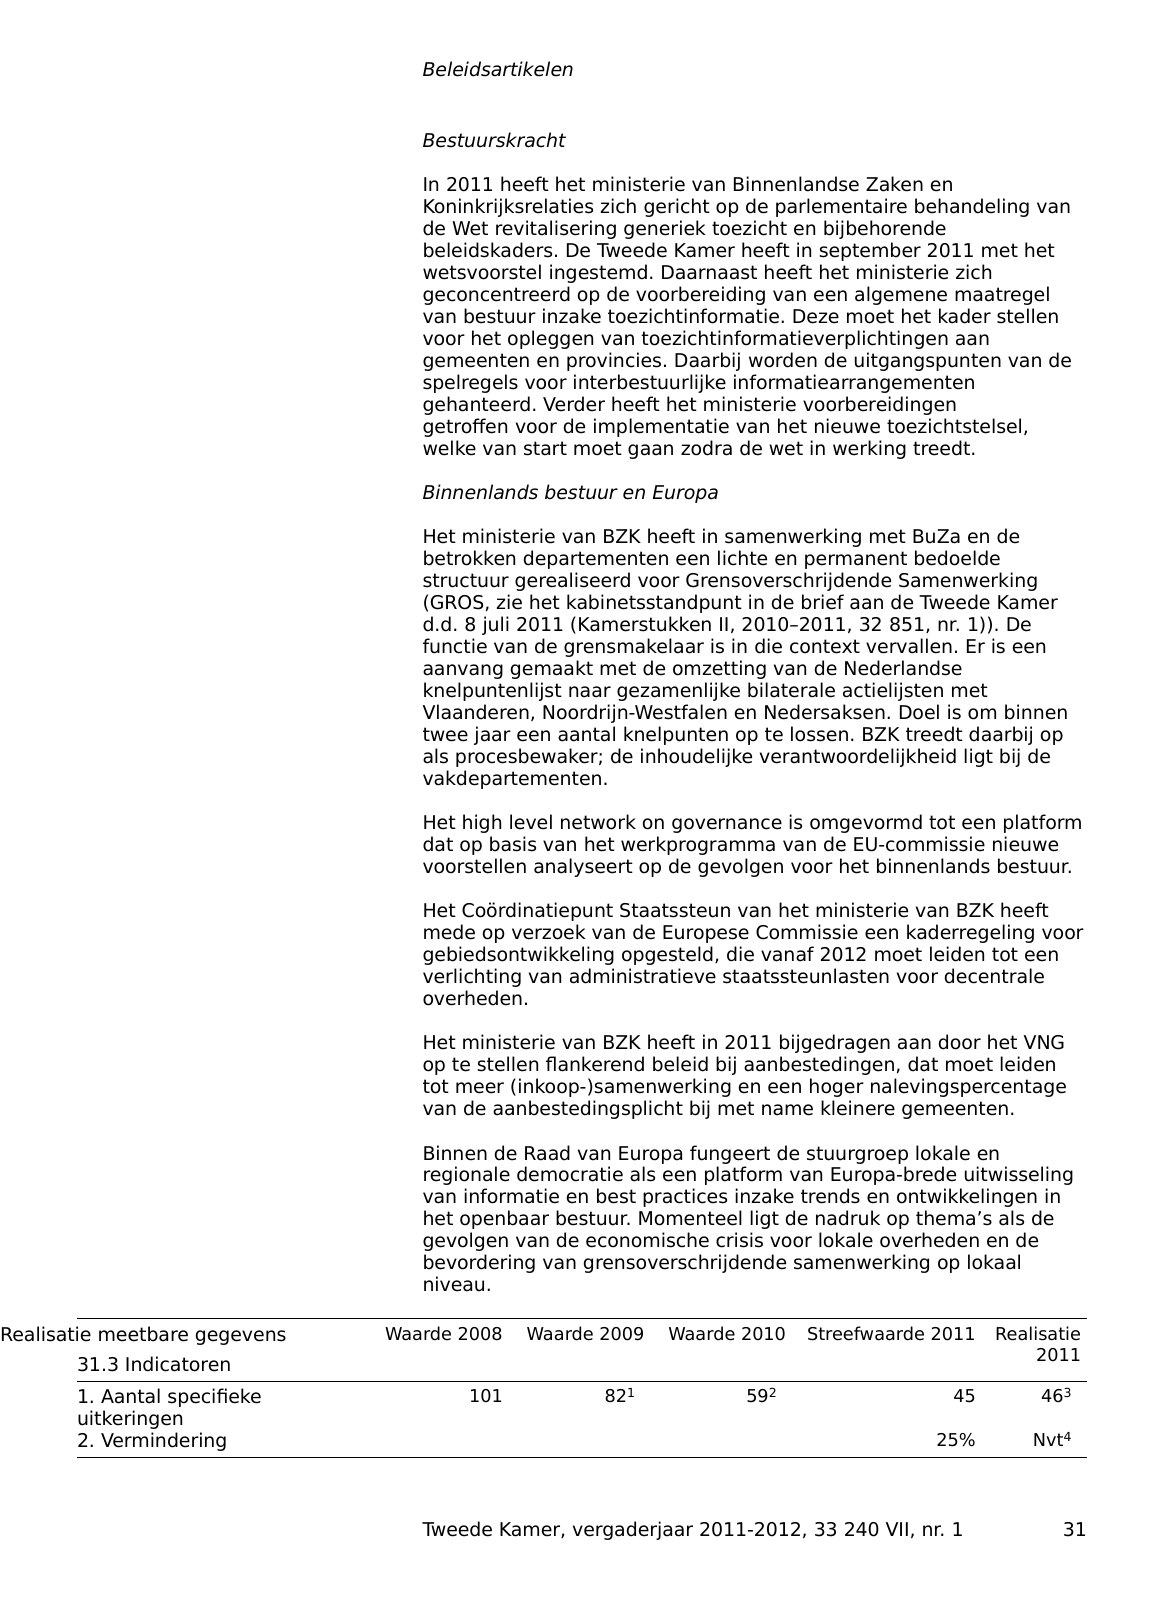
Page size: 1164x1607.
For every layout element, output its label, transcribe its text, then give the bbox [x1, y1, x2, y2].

subtitle Bestuurskracht [422, 130, 1087, 152]
text Binnen de Raad van Europa fungeert de stuurgroep lokale en regionale democratie als een platform van Europa-brede uitwisseling van informatie en best practices inzake trends en ontwikkelingen in het openbaar bestuur. Momenteel ligt de nadruk op thema’s als de gevolgen van de economische crisis voor lokale overheden en de bevordering van grensoverschrijdende samenwerking op lokaal niveau. [422, 1142, 1087, 1296]
table_cell 821 [509, 1382, 650, 1430]
table_cell 1. Aantal specifieke uitkeringen [77, 1382, 358, 1430]
text Het Coördinatiepunt Staatssteun van het ministerie van BZK heeft mede op verzoek van de Europese Commissie een kaderregeling voor gebiedsontwikkeling opgesteld, die vanaf 2012 moet leiden tot een verlichting van administratieve staatssteunlasten voor decentrale overheden. [422, 900, 1087, 1010]
text Het high level network on governance is omgevormd tot een platform dat op basis van het werkprogramma van de EU-commissie nieuwe voorstellen analyseert op de gevolgen voor het binnenlands bestuur. [422, 812, 1087, 878]
table_header Realisatie 2011 [981, 1319, 1087, 1381]
table_cell 45 [792, 1382, 981, 1430]
table_header Streefwaarde 2011 [792, 1319, 981, 1381]
table_cell 25% [792, 1430, 981, 1457]
subtitle Binnenlands bestuur en Europa [422, 482, 1087, 504]
table_cell [650, 1430, 792, 1457]
table_cell 463 [981, 1382, 1087, 1430]
table_header Waarde 2008 [358, 1319, 508, 1381]
table_cell 2. Vermindering [77, 1430, 358, 1457]
table_cell [358, 1430, 508, 1457]
text In 2011 heeft het ministerie van Binnenlandse Zaken en Koninkrijksrelaties zich gericht op de parlementaire behandeling van de Wet revitalisering generiek toezicht en bijbehorende beleidskaders. De Tweede Kamer heeft in september 2011 met het wetsvoorstel ingestemd. Daarnaast heeft het ministerie zich geconcentreerd op de voorbereiding van een algemene maatregel van bestuur inzake toezichtinformatie. Deze moet het kader stellen voor het opleggen van toezichtinformatieverplichtingen aan gemeenten en provincies. Daarbij worden de uitgangspunten van de spelregels voor interbestuurlijke informatiearrangementen gehanteerd. Verder heeft het ministerie voorbereidingen getroffen voor de implementatie van het nieuwe toezichtstelsel, welke van start moet gaan zodra de wet in werking treedt. [422, 174, 1087, 460]
text Het ministerie van BZK heeft in 2011 bijgedragen aan door het VNG op te stellen flankerend beleid bij aanbestedingen, dat moet leiden tot meer (inkoop-)samenwerking en een hoger nalevingspercentage van de aanbestedingsplicht bij met name kleinere gemeenten. [422, 1032, 1087, 1120]
table_cell 592 [650, 1382, 792, 1430]
table_cell [509, 1430, 650, 1457]
table_header 31.3 Indicatoren [0, 1319, 358, 1381]
table_cell Nvt4 [981, 1430, 1087, 1457]
table_header Waarde 2009 [509, 1319, 650, 1381]
table_header Waarde 2010 [650, 1319, 792, 1381]
text Het ministerie van BZK heeft in samenwerking met BuZa en de betrokken departementen een lichte en permanent bedoelde structuur gerealiseerd voor Grensoverschrijdende Samenwerking (GROS, zie het kabinetsstandpunt in de brief aan de Tweede Kamer d.d. 8 juli 2011 (Kamerstukken II, 2010–2011, 32 851, nr. 1)). De functie van de grensmakelaar is in die context vervallen. Er is een aanvang gemaakt met de omzetting van de Nederlandse knelpuntenlijst naar gezamenlijke bilaterale actielijsten met Vlaanderen, Noordrijn-Westfalen en Nedersaksen. Doel is om binnen twee jaar een aantal knelpunten op te lossen. BZK treedt daarbij op als procesbewaker; de inhoudelijke verantwoordelijkheid ligt bij de vakdepartementen. [422, 526, 1087, 790]
table_cell 101 [358, 1382, 508, 1430]
